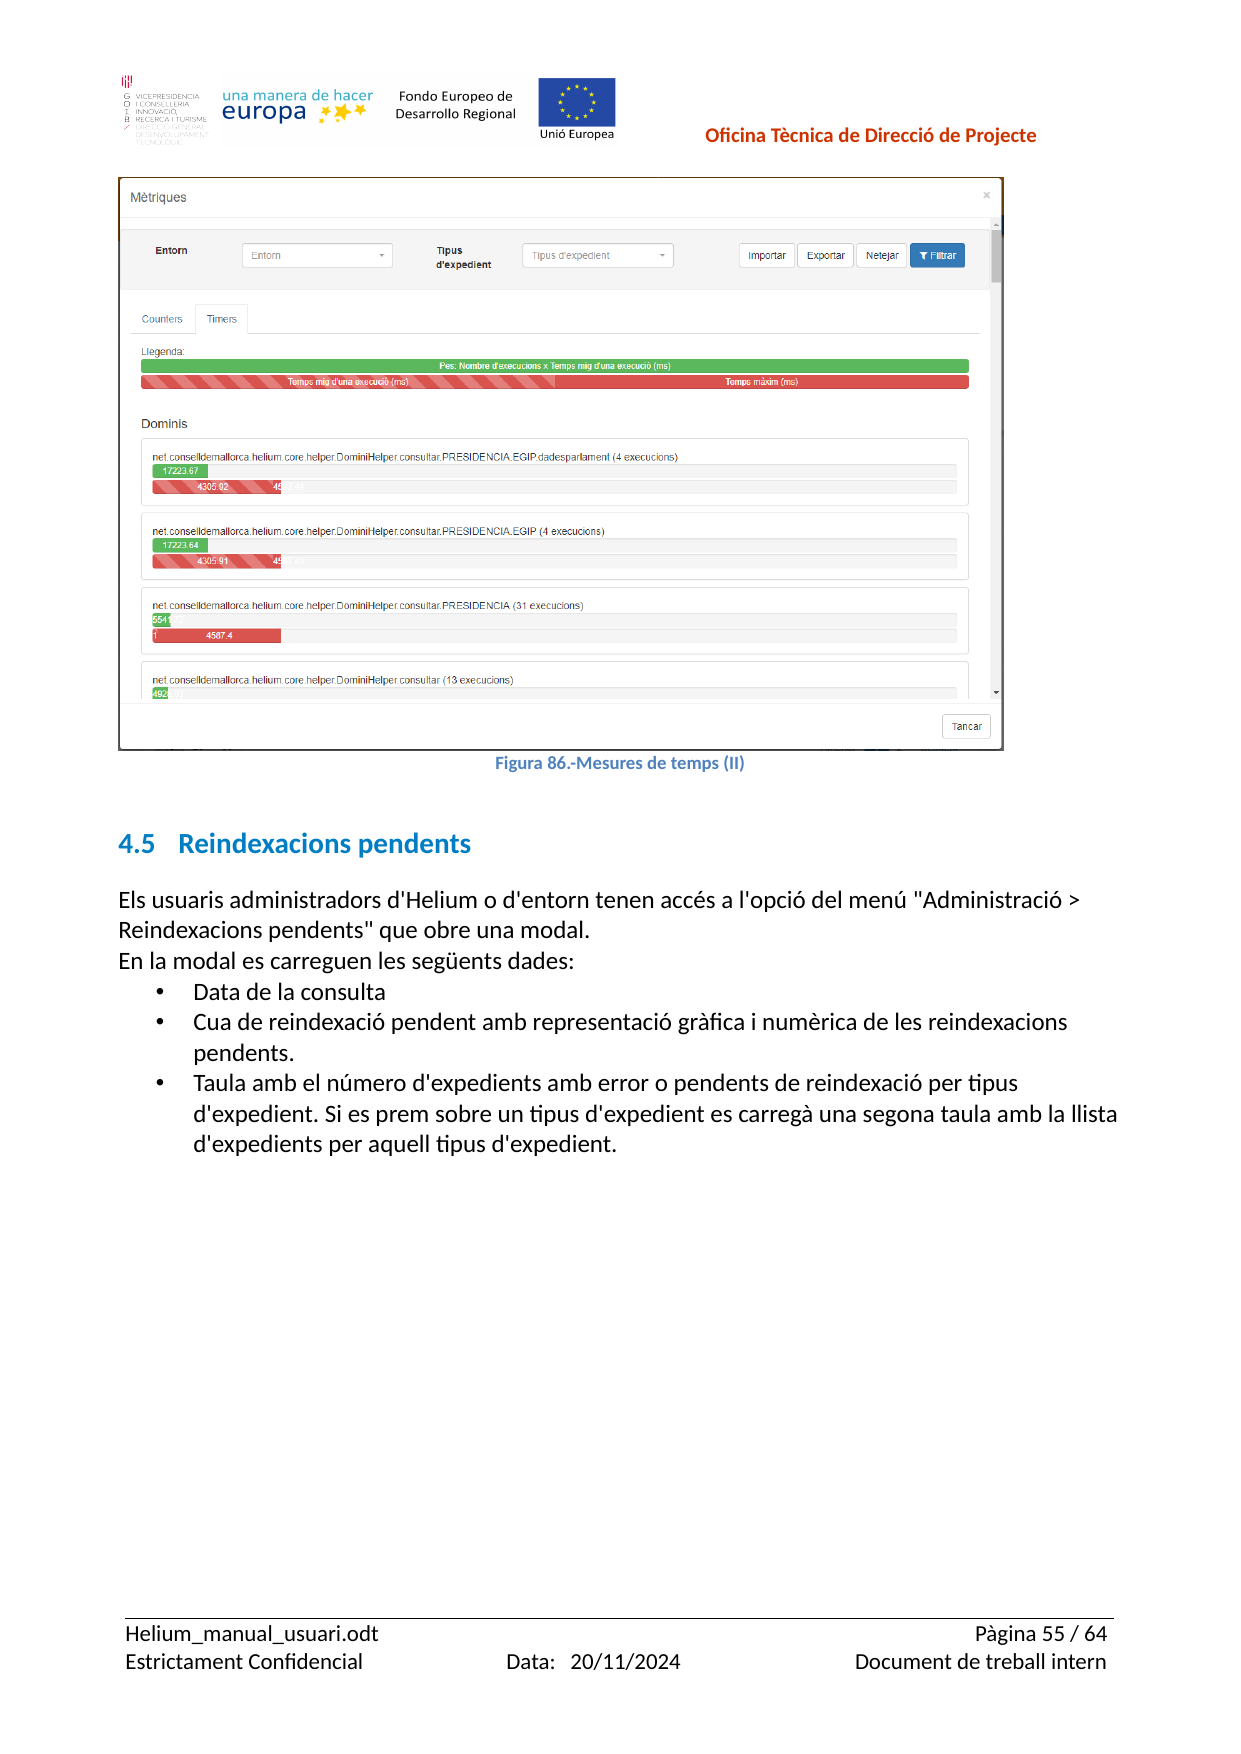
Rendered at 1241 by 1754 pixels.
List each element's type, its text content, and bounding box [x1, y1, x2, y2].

list Data de la consulta [156, 976, 1122, 1006]
list Taula amb el número d'expedients amb error o pendents de reindexació per tipus d'expedient. Si es prem sobre un tipus d'expedient es carregà una segona taula amb la llista d'expedients per aquell tipus d'expedient. [156, 1067, 1122, 1159]
subtitle Reindexacions pendents [118, 825, 1122, 861]
picture [118, 73, 213, 147]
list Cua de reindexació pendent amb representació gràfica i numèrica de les reindexacions pendents. [156, 1006, 1122, 1067]
text Figura 86.-Mesures de temps (II) [118, 751, 1122, 774]
picture [219, 73, 621, 147]
picture [118, 177, 1004, 751]
text En la modal es carreguen les següents dades: [118, 945, 1122, 976]
text Els usuaris administradors d'Helium o d'entorn tenen accés a l'opció del menú "Administració > Reindexacions pendents" que obre una modal. [118, 884, 1122, 945]
